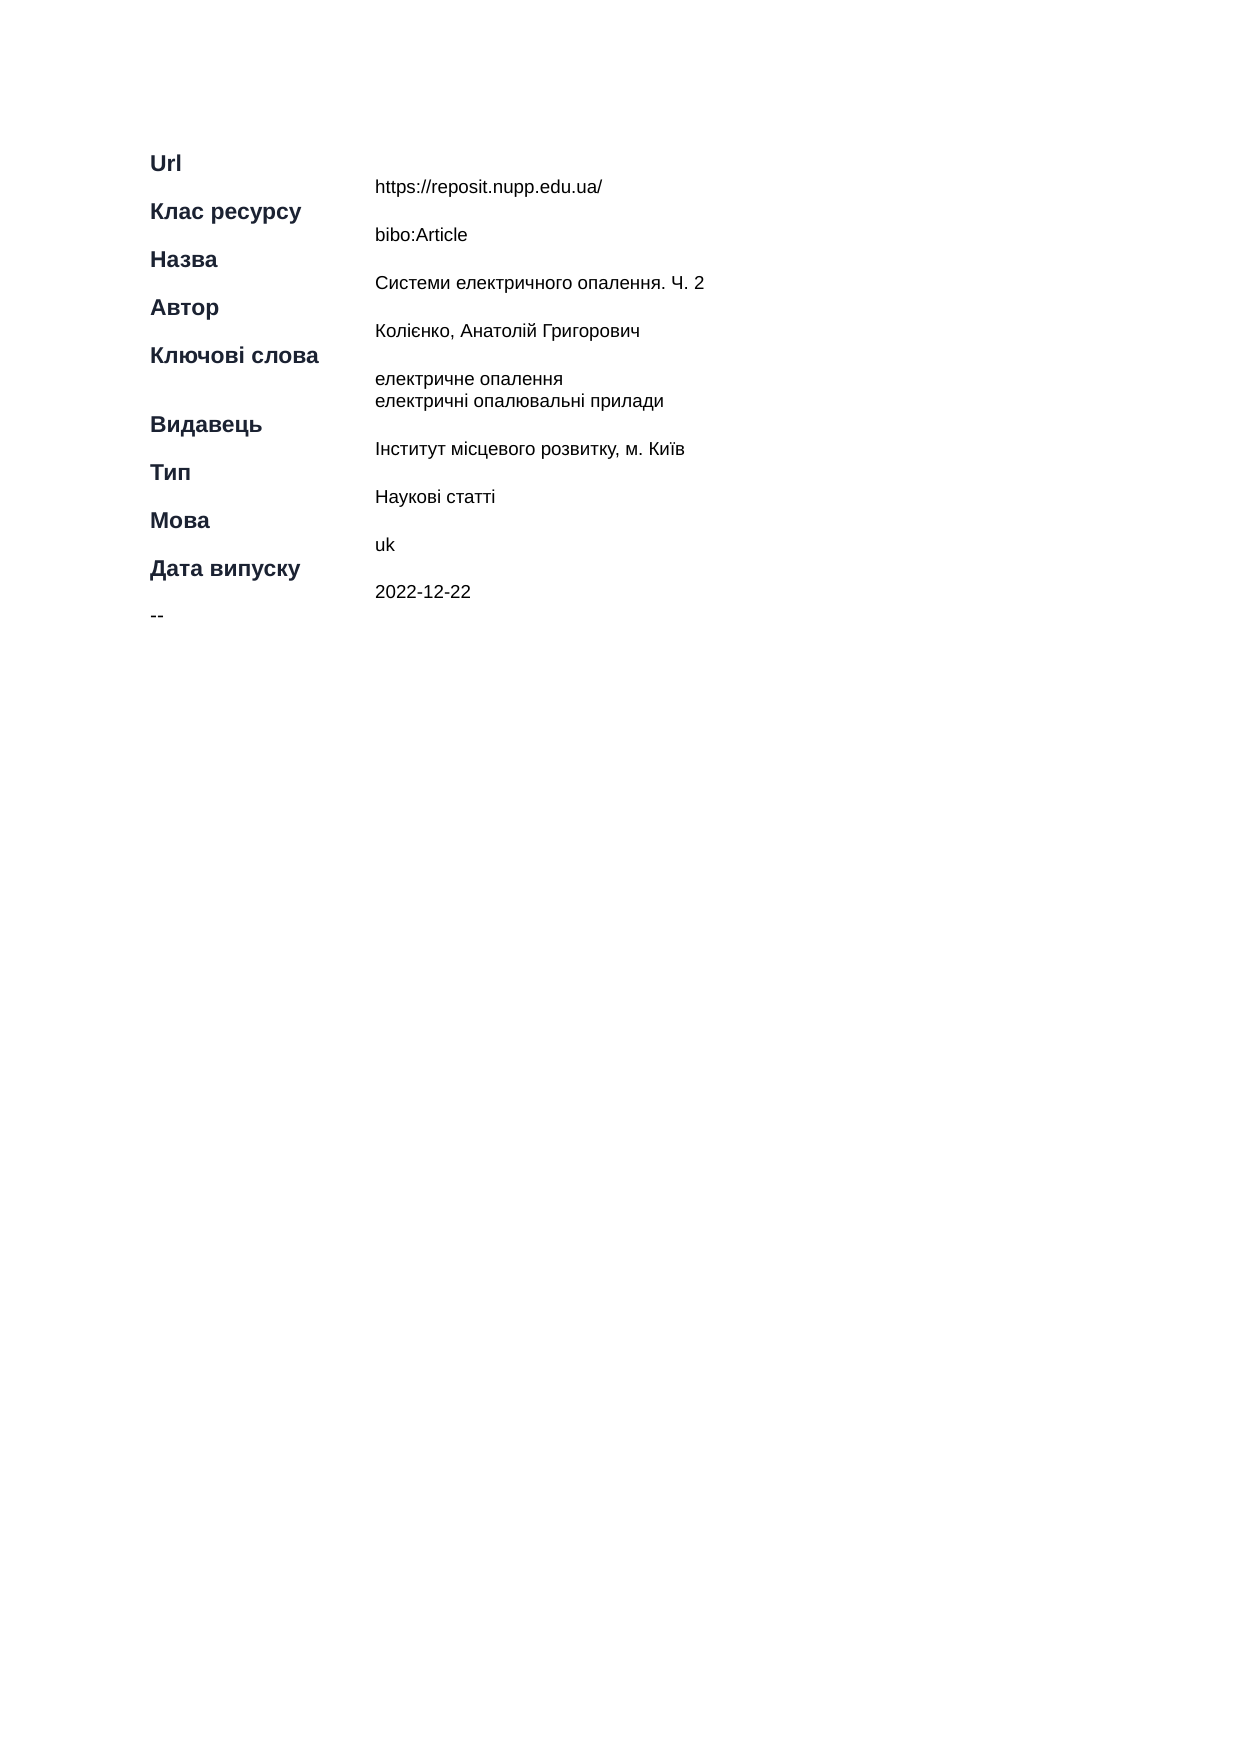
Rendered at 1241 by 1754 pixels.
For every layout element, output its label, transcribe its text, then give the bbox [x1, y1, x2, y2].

text Тип [150, 459, 1090, 485]
text Інститут місцевого розвитку, м. Київ [375, 437, 1090, 459]
text Дата випуску [150, 555, 1090, 581]
text Url [150, 150, 1090, 176]
text Автор [150, 294, 1090, 320]
text Назва [150, 246, 1090, 272]
text електричне опалення [375, 368, 1090, 389]
text https://reposit.nupp.edu.ua/ [375, 176, 1090, 198]
text Мова [150, 507, 1090, 533]
text bibo:Article [375, 224, 1090, 246]
text Клас ресурсу [150, 198, 1090, 224]
text Системи електричного опалення. Ч. 2 [375, 272, 1090, 294]
text 2022-12-22 [375, 581, 1090, 603]
text Ключові слова [150, 342, 1090, 368]
text -- [150, 603, 1090, 627]
text електричні опалювальні прилади [375, 389, 1090, 411]
text Видавець [150, 411, 1090, 437]
text uk [375, 533, 1090, 555]
text Наукові статті [375, 485, 1090, 507]
text Колієнко, Анатолій Григорович [375, 320, 1090, 342]
